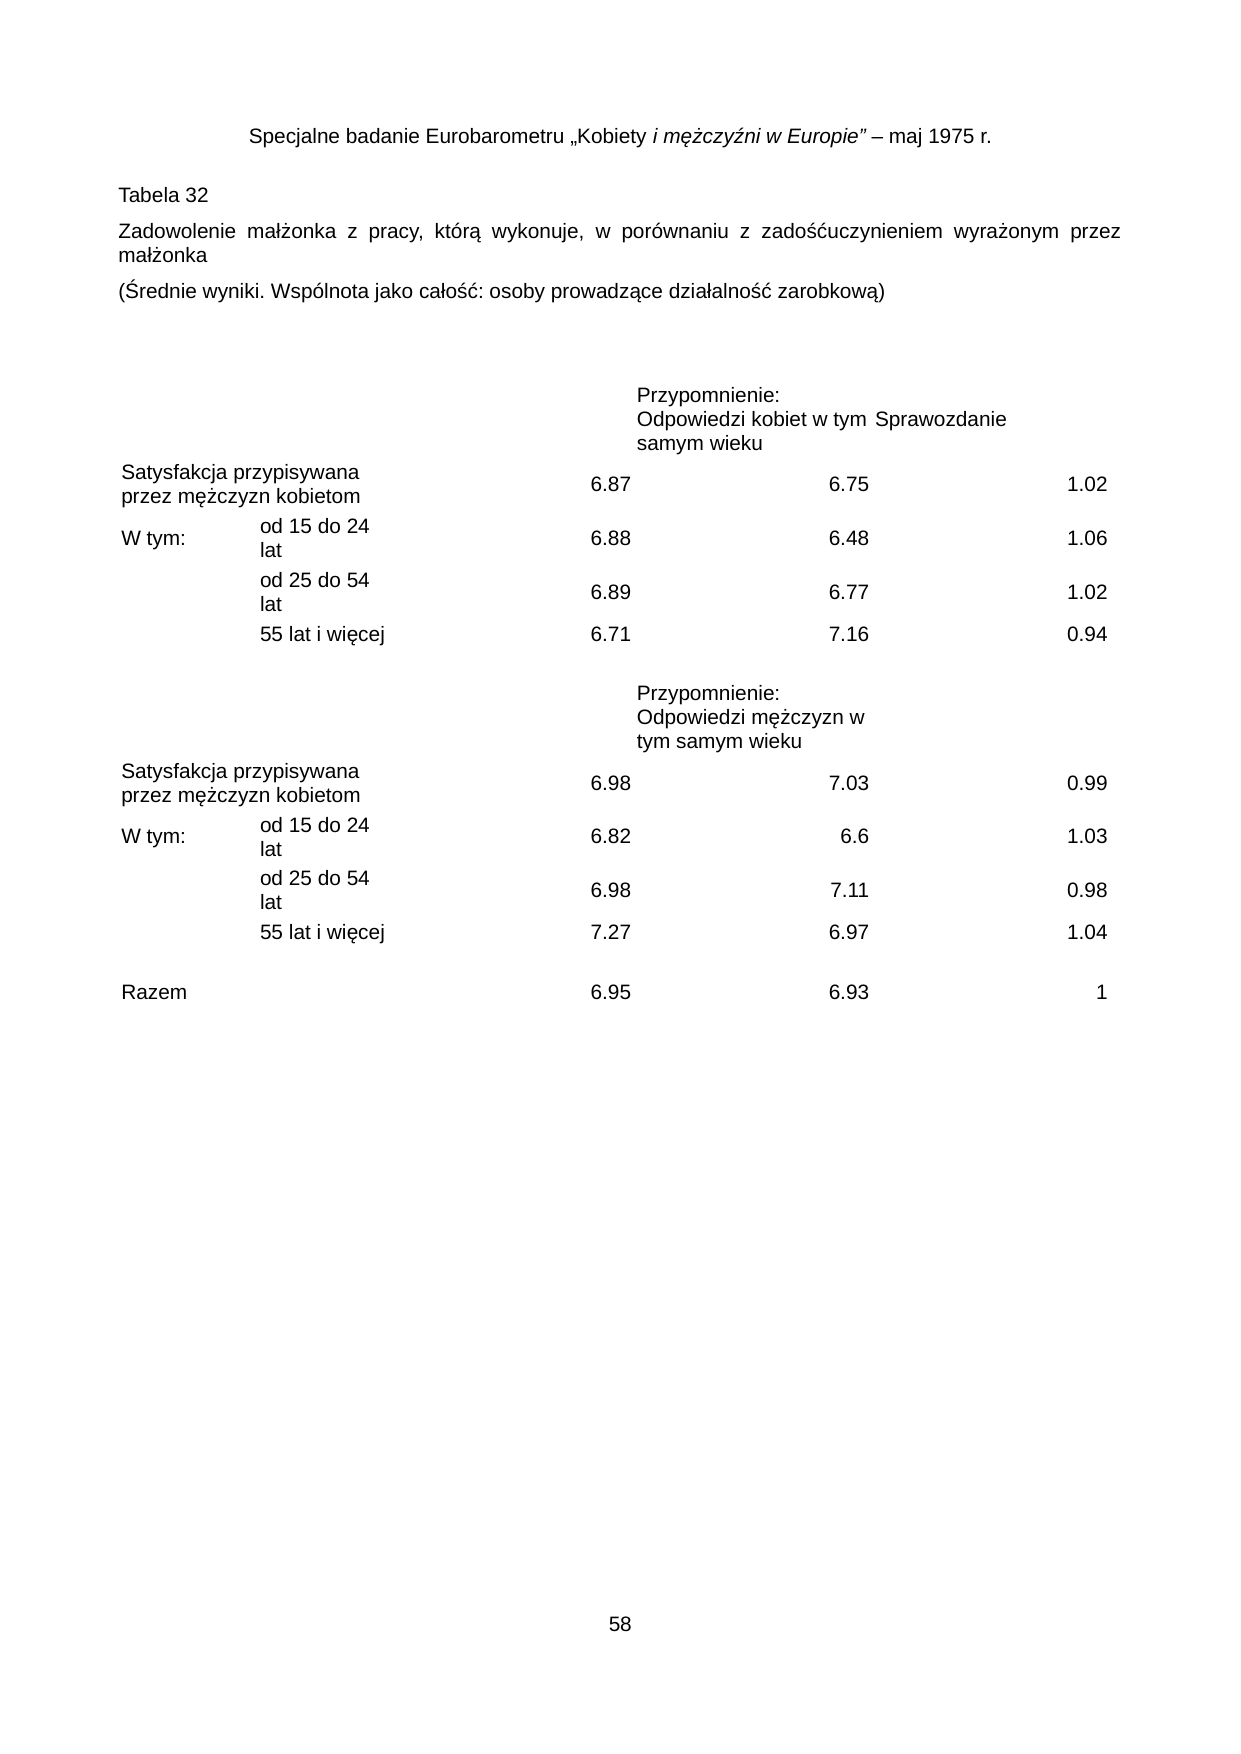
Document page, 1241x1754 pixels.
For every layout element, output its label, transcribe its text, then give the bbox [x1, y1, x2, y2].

table_cell [634, 947, 872, 977]
table_cell [118, 619, 257, 648]
table_cell [395, 648, 634, 678]
table_cell 6,88 [395, 511, 634, 565]
table_cell 55 lat i więcej [257, 619, 395, 648]
table_cell Satysfakcja przypisywana przez mężczyzn kobietom [118, 756, 395, 809]
table_cell [872, 648, 1110, 678]
table_header Sprawozdanie [872, 380, 1110, 457]
table_cell 6,98 [395, 863, 634, 917]
table_cell W tym: [118, 810, 257, 863]
table_cell 7,11 [634, 863, 872, 917]
table_cell od 15 do 24 lat [257, 810, 395, 863]
table_cell Przypomnienie: Odpowiedzi mężczyzn w tym samym wieku [634, 678, 872, 756]
table_cell [118, 947, 257, 977]
table_header [257, 380, 395, 457]
table_cell [395, 678, 634, 756]
table_cell [118, 917, 257, 947]
table_cell 7,27 [395, 917, 634, 947]
table_cell 6,75 [634, 457, 872, 511]
table_cell 0,99 [872, 756, 1110, 809]
table_cell 6,77 [634, 565, 872, 618]
table_cell 6,6 [634, 810, 872, 863]
table_cell [395, 947, 634, 977]
table_cell [257, 977, 395, 1006]
table_cell Satysfakcja przypisywana przez mężczyzn kobietom [118, 457, 395, 511]
table_cell 6,89 [395, 565, 634, 618]
table_cell [257, 648, 395, 678]
table_cell [872, 947, 1110, 977]
table_cell 1,03 [872, 810, 1110, 863]
table_cell 6,98 [395, 756, 634, 809]
table_cell 7,16 [634, 619, 872, 648]
table_cell Razem [118, 977, 257, 1006]
table_cell 6,87 [395, 457, 634, 511]
table_cell 6,48 [634, 511, 872, 565]
text (Średnie wyniki. Wspólnota jako całość: osoby prowadzące działalność zarobkową) [118, 278, 1122, 302]
table_cell 6,95 [395, 977, 634, 1006]
table_cell W tym: [118, 511, 257, 565]
table_cell [257, 947, 395, 977]
table_cell [872, 678, 1110, 756]
table_cell 6,93 [634, 977, 872, 1006]
table_header Przypomnienie: Odpowiedzi kobiet w tym samym wieku [634, 380, 872, 457]
table_cell [118, 863, 257, 917]
table_cell 1,04 [872, 917, 1110, 947]
table_cell [118, 678, 257, 756]
table_cell 6,82 [395, 810, 634, 863]
text Zadowolenie małżonka z pracy, którą wykonuje, w porównaniu z zadośćuczynieniem wyrażonym przez małżonka [118, 219, 1122, 267]
table_cell 1,06 [872, 511, 1110, 565]
table_cell [257, 678, 395, 756]
table_header [118, 380, 257, 457]
table_cell [118, 565, 257, 618]
table_cell [634, 648, 872, 678]
table_cell od 25 do 54 lat [257, 863, 395, 917]
table_cell [118, 648, 257, 678]
table_cell 1 [872, 977, 1110, 1006]
table_cell 55 lat i więcej [257, 917, 395, 947]
table_cell 6,97 [634, 917, 872, 947]
text Tabela 32 [118, 183, 1122, 207]
table_cell 6,71 [395, 619, 634, 648]
table_cell 0,98 [872, 863, 1110, 917]
table_cell 1,02 [872, 457, 1110, 511]
table_cell 0,94 [872, 619, 1110, 648]
table_header [395, 380, 634, 457]
table_cell od 15 do 24 lat [257, 511, 395, 565]
table_cell 1,02 [872, 565, 1110, 618]
table_cell 7,03 [634, 756, 872, 809]
table_cell od 25 do 54 lat [257, 565, 395, 618]
